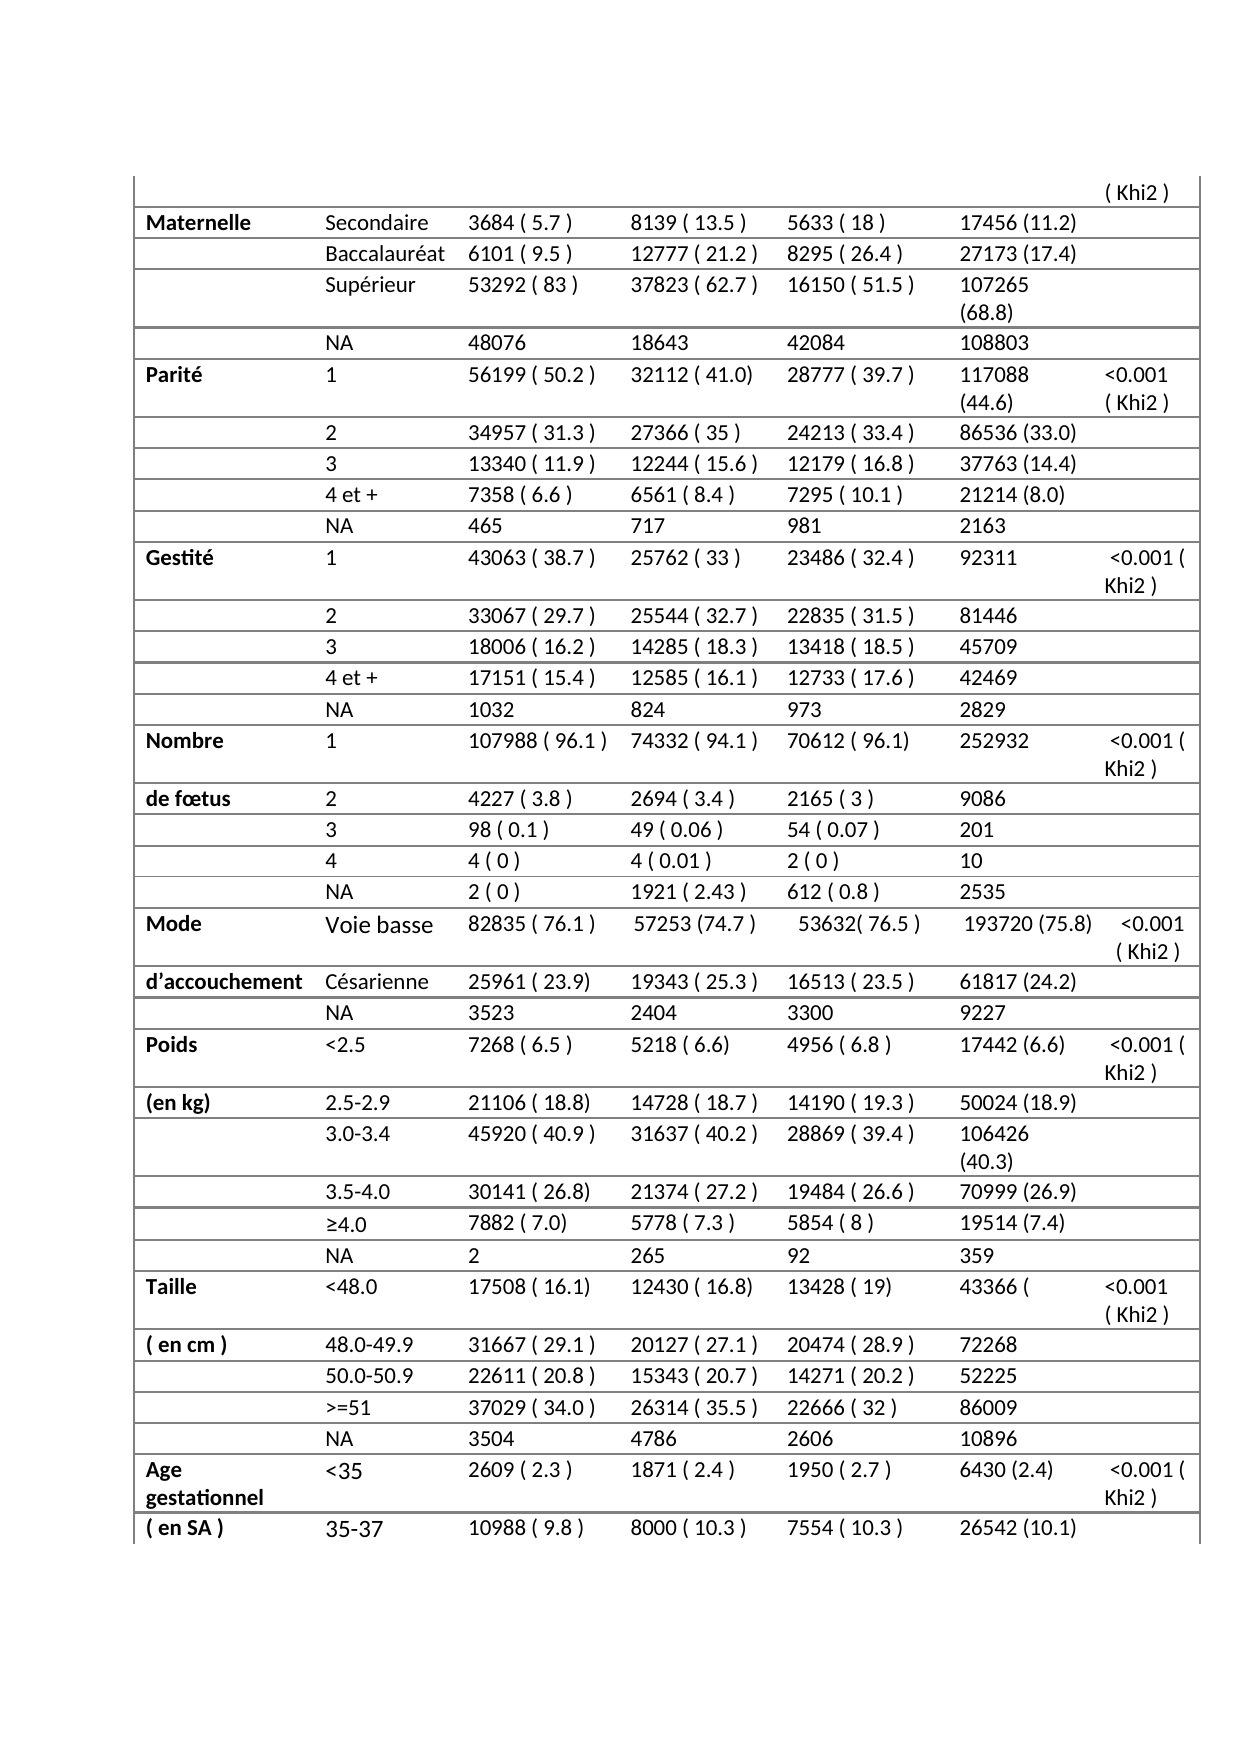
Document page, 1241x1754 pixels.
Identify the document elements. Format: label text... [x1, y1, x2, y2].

table_cell 7268 ( 6.5 ) [457, 1030, 619, 1086]
table_cell 23486 ( 32.4 ) [776, 543, 948, 599]
table_cell [135, 449, 314, 478]
table_cell 2.5-2.9 [314, 1088, 457, 1117]
table_cell [1093, 1424, 1199, 1453]
table_cell 5854 ( 8 ) [776, 1209, 948, 1239]
table_cell [314, 176, 457, 206]
table_cell 17151 ( 15.4 ) [457, 664, 619, 693]
table_cell 2 [314, 601, 457, 630]
table_cell 3300 [776, 999, 948, 1028]
table_cell 10988 ( 9.8 ) [457, 1514, 619, 1544]
table_cell [776, 176, 948, 206]
table_cell 4786 [619, 1424, 776, 1453]
table_cell [135, 1362, 314, 1391]
table_cell 98 ( 0.1 ) [457, 815, 619, 844]
table_cell 42469 [948, 664, 1093, 693]
table_cell 107265 (68.8) [948, 270, 1093, 326]
table_cell 13428 ( 19) [776, 1272, 948, 1328]
table_cell [1093, 664, 1199, 693]
table_cell 56199 ( 50.2 ) [457, 360, 619, 416]
table_cell 4 [314, 847, 457, 876]
table_cell 2 [314, 784, 457, 813]
table_cell 2535 [948, 877, 1093, 907]
table_cell [1093, 1393, 1199, 1422]
table_cell Parité [135, 360, 314, 416]
table_cell Voie basse [314, 909, 457, 965]
table_cell 4 et + [314, 480, 457, 509]
table_cell 117088 (44.6) [948, 360, 1093, 416]
table_cell 10 [948, 847, 1093, 876]
table_cell ≥4.0 [314, 1209, 457, 1239]
table_cell 25762 ( 33 ) [619, 543, 776, 599]
table_cell 6101 ( 9.5 ) [457, 239, 619, 268]
table_cell 12430 ( 16.8) [619, 1272, 776, 1328]
table_cell 18006 ( 16.2 ) [457, 632, 619, 661]
table_cell [1093, 847, 1199, 876]
table_cell <0.001 ( Khi2 ) [1104, 909, 1199, 965]
table_cell 8295 ( 26.4 ) [776, 239, 948, 268]
table_cell ( en cm ) [135, 1330, 314, 1359]
table_cell [135, 270, 314, 326]
table_cell 1 [314, 543, 457, 599]
table_cell 4 et + [314, 664, 457, 693]
table_cell [1093, 1241, 1199, 1270]
table_cell 8139 ( 13.5 ) [619, 208, 776, 237]
table_cell ( en SA ) [135, 1514, 314, 1544]
table_cell 27173 (17.4) [948, 239, 1093, 268]
table_cell 106426 (40.3) [948, 1119, 1093, 1175]
table_cell [457, 176, 619, 206]
table_cell Gestité [135, 543, 314, 599]
table_cell [135, 1424, 314, 1453]
table_cell 12244 ( 15.6 ) [619, 449, 776, 478]
table_cell 2163 [948, 512, 1093, 541]
table_cell [1093, 239, 1199, 268]
table_cell 3.0-3.4 [314, 1119, 457, 1175]
table_cell <2.5 [314, 1030, 457, 1086]
table_cell 37029 ( 34.0 ) [457, 1393, 619, 1422]
table_cell 72268 [948, 1330, 1093, 1359]
table_cell Secondaire [314, 208, 457, 237]
table_cell 14190 ( 19.3 ) [776, 1088, 948, 1117]
table_cell 50.0-50.9 [314, 1362, 457, 1391]
table_cell [135, 1209, 314, 1239]
table_cell 13340 ( 11.9 ) [457, 449, 619, 478]
table_cell [1093, 418, 1199, 447]
table_cell 92 [776, 1241, 948, 1270]
table_cell 359 [948, 1241, 1093, 1270]
table_cell NA [314, 1241, 457, 1270]
table_cell 48.0-49.9 [314, 1330, 457, 1359]
table_cell Maternelle [135, 208, 314, 237]
table_cell NA [314, 695, 457, 724]
table_cell 17442 (6.6) [948, 1030, 1093, 1086]
table_cell <0.001 ( Khi2 ) [1093, 1030, 1199, 1086]
table_cell <0.001 ( Khi2 ) [1093, 726, 1199, 782]
table_cell [135, 601, 314, 630]
table_cell de fœtus [135, 784, 314, 813]
table_cell [1093, 512, 1199, 541]
table_cell 1950 ( 2.7 ) [776, 1455, 948, 1511]
table_cell 81446 [948, 601, 1093, 630]
table_cell [1093, 1362, 1199, 1391]
table_cell 14728 ( 18.7 ) [619, 1088, 776, 1117]
table_cell 17508 ( 16.1) [457, 1272, 619, 1328]
table_cell 53292 ( 83 ) [457, 270, 619, 326]
table_cell <0.001 ( Khi2 ) [1093, 360, 1199, 416]
table_cell 20474 ( 28.9 ) [776, 1330, 948, 1359]
table_cell 1032 [457, 695, 619, 724]
table_cell 1 [314, 726, 457, 782]
table_cell [135, 176, 314, 206]
table_cell 193720 (75.8) [965, 909, 1104, 965]
table_cell 19343 ( 25.3 ) [619, 967, 776, 996]
table_cell 42084 [776, 329, 948, 358]
table_cell <48.0 [314, 1272, 457, 1328]
table_cell 70999 (26.9) [948, 1177, 1093, 1206]
table_cell 5778 ( 7.3 ) [619, 1209, 776, 1239]
table_cell [1093, 1209, 1199, 1239]
table_cell 824 [619, 695, 776, 724]
table_cell 24213 ( 33.4 ) [776, 418, 948, 447]
table_cell 37823 ( 62.7 ) [619, 270, 776, 326]
table_cell 3523 [457, 999, 619, 1028]
table_cell [1093, 208, 1199, 237]
table_cell 7554 ( 10.3 ) [776, 1514, 948, 1544]
table_cell 2606 [776, 1424, 948, 1453]
table_cell 5633 ( 18 ) [776, 208, 948, 237]
table_cell 3.5-4.0 [314, 1177, 457, 1206]
table_cell 19484 ( 26.6 ) [776, 1177, 948, 1206]
table_cell 45709 [948, 632, 1093, 661]
table_cell 86009 [948, 1393, 1093, 1422]
table_cell [1093, 695, 1199, 724]
table_cell 45920 ( 40.9 ) [457, 1119, 619, 1175]
table_cell 86536 (33.0) [948, 418, 1093, 447]
table_cell 82835 ( 76.1 ) [457, 909, 630, 965]
table_cell Age gestationnel [135, 1455, 314, 1511]
table_cell [1093, 1119, 1199, 1175]
table_cell 32112 ( 41.0) [619, 360, 776, 416]
table_cell 4227 ( 3.8 ) [457, 784, 619, 813]
table_cell 49 ( 0.06 ) [619, 815, 776, 844]
table_cell [1093, 270, 1199, 326]
table_cell 612 ( 0.8 ) [776, 877, 948, 907]
table_cell 3 [314, 815, 457, 844]
table_cell 18643 [619, 329, 776, 358]
table_cell [135, 632, 314, 661]
table_cell <35 [314, 1455, 457, 1511]
table_cell 21374 ( 27.2 ) [619, 1177, 776, 1206]
table_cell [135, 1119, 314, 1175]
table_cell [135, 329, 314, 358]
table_cell [1093, 877, 1199, 907]
table_cell 973 [776, 695, 948, 724]
table_cell 22666 ( 32 ) [776, 1393, 948, 1422]
table_cell [1093, 815, 1199, 844]
table_cell 53632( 76.5 ) [787, 909, 965, 965]
table_cell [1093, 632, 1199, 661]
table_cell 15343 ( 20.7 ) [619, 1362, 776, 1391]
table_cell 1871 ( 2.4 ) [619, 1455, 776, 1511]
table_cell 107988 ( 96.1 ) [457, 726, 619, 782]
table_cell [1093, 601, 1199, 630]
table_cell >=51 [314, 1393, 457, 1422]
table_cell 48076 [457, 329, 619, 358]
table_cell NA [314, 877, 457, 907]
table_cell 2829 [948, 695, 1093, 724]
table_cell 2 [314, 418, 457, 447]
table_cell [1093, 999, 1199, 1028]
table_cell 10896 [948, 1424, 1093, 1453]
table_cell [1093, 1088, 1199, 1117]
table_cell 201 [948, 815, 1093, 844]
table_cell 21214 (8.0) [948, 480, 1093, 509]
table_cell 7882 ( 7.0) [457, 1209, 619, 1239]
table_cell Césarienne [314, 967, 457, 996]
table_cell NA [314, 999, 457, 1028]
table_cell 9227 [948, 999, 1093, 1028]
table_cell 30141 ( 26.8) [457, 1177, 619, 1206]
table_cell [1093, 784, 1199, 813]
table_cell d’accouchement [135, 967, 314, 996]
table_cell 61817 (24.2) [948, 967, 1093, 996]
table_cell 26542 (10.1) [948, 1514, 1093, 1544]
table_cell [135, 664, 314, 693]
table_cell [1093, 329, 1199, 358]
table_cell 2 [457, 1241, 619, 1270]
table_cell 34957 ( 31.3 ) [457, 418, 619, 447]
table_cell Baccalauréat [314, 239, 457, 268]
table_cell <0.001 ( Khi2 ) [1093, 543, 1199, 599]
table_cell 6561 ( 8.4 ) [619, 480, 776, 509]
table_cell 252932 [948, 726, 1093, 782]
table_cell 16150 ( 51.5 ) [776, 270, 948, 326]
table_cell 981 [776, 512, 948, 541]
table_cell Supérieur [314, 270, 457, 326]
table_cell [135, 999, 314, 1028]
table_cell 57253 (74.7 ) [630, 909, 787, 965]
table_cell [135, 480, 314, 509]
table_cell 92311 [948, 543, 1093, 599]
table_cell 4 ( 0 ) [457, 847, 619, 876]
table_cell 13418 ( 18.5 ) [776, 632, 948, 661]
table_cell 3504 [457, 1424, 619, 1453]
table_cell <0.001 ( Khi2 ) [1093, 1272, 1199, 1328]
table_cell 7295 ( 10.1 ) [776, 480, 948, 509]
table_cell [135, 847, 314, 876]
table_cell [135, 1241, 314, 1270]
table_cell NA [314, 329, 457, 358]
table_cell Nombre [135, 726, 314, 782]
table_cell 14285 ( 18.3 ) [619, 632, 776, 661]
table_cell [135, 418, 314, 447]
table_cell [135, 512, 314, 541]
table_cell Poids [135, 1030, 314, 1086]
table_cell [1093, 967, 1199, 996]
table_cell NA [314, 512, 457, 541]
table_cell 28869 ( 39.4 ) [776, 1119, 948, 1175]
table_cell 70612 ( 96.1) [776, 726, 948, 782]
table_cell [1093, 1177, 1199, 1206]
table_cell 14271 ( 20.2 ) [776, 1362, 948, 1391]
table_cell 717 [619, 512, 776, 541]
table_cell NA [314, 1424, 457, 1453]
table_cell 9086 [948, 784, 1093, 813]
table_cell 21106 ( 18.8) [457, 1088, 619, 1117]
table_cell 108803 [948, 329, 1093, 358]
table_cell 16513 ( 23.5 ) [776, 967, 948, 996]
table_cell 12585 ( 16.1 ) [619, 664, 776, 693]
table_cell [619, 176, 776, 206]
table_cell ( Khi2 ) [1093, 176, 1199, 206]
table_cell 35-37 [314, 1514, 457, 1544]
table_cell 43366 ( [948, 1272, 1093, 1328]
table_cell 12777 ( 21.2 ) [619, 239, 776, 268]
table_cell 4956 ( 6.8 ) [776, 1030, 948, 1086]
table_cell 25961 ( 23.9) [457, 967, 619, 996]
table_cell 74332 ( 94.1 ) [619, 726, 776, 782]
table_cell [1093, 1514, 1199, 1544]
table_cell Mode [135, 909, 314, 965]
table_cell 7358 ( 6.6 ) [457, 480, 619, 509]
table_cell 19514 (7.4) [948, 1209, 1093, 1239]
table_cell 28777 ( 39.7 ) [776, 360, 948, 416]
table_cell 2404 [619, 999, 776, 1028]
table_cell 465 [457, 512, 619, 541]
table_cell 31637 ( 40.2 ) [619, 1119, 776, 1175]
table_cell 2 ( 0 ) [457, 877, 619, 907]
table_cell 3 [314, 449, 457, 478]
table_cell 8000 ( 10.3 ) [619, 1514, 776, 1544]
table_cell 54 ( 0.07 ) [776, 815, 948, 844]
table_cell 33067 ( 29.7 ) [457, 601, 619, 630]
table_cell [1093, 449, 1199, 478]
table_cell 50024 (18.9) [948, 1088, 1093, 1117]
table_cell 37763 (14.4) [948, 449, 1093, 478]
table_cell [135, 877, 314, 907]
table_cell 4 ( 0.01 ) [619, 847, 776, 876]
table_cell 3 [314, 632, 457, 661]
table_cell 12733 ( 17.6 ) [776, 664, 948, 693]
table_cell [1093, 1330, 1199, 1359]
table_cell 5218 ( 6.6) [619, 1030, 776, 1086]
table_cell 6430 (2.4) [948, 1455, 1093, 1511]
table_cell [135, 239, 314, 268]
table_cell 20127 ( 27.1 ) [619, 1330, 776, 1359]
table_cell 2609 ( 2.3 ) [457, 1455, 619, 1511]
table_cell <0.001 ( Khi2 ) [1093, 1455, 1199, 1511]
table_cell [135, 695, 314, 724]
table_cell [135, 1177, 314, 1206]
table_cell (en kg) [135, 1088, 314, 1117]
table_cell 2 ( 0 ) [776, 847, 948, 876]
table_cell Taille [135, 1272, 314, 1328]
table_cell 17456 (11.2) [948, 208, 1093, 237]
table_cell 1 [314, 360, 457, 416]
table_cell 3684 ( 5.7 ) [457, 208, 619, 237]
table_cell 52225 [948, 1362, 1093, 1391]
table_cell 25544 ( 32.7 ) [619, 601, 776, 630]
table_cell [135, 815, 314, 844]
table_cell 26314 ( 35.5 ) [619, 1393, 776, 1422]
table_cell 22835 ( 31.5 ) [776, 601, 948, 630]
table_cell 31667 ( 29.1 ) [457, 1330, 619, 1359]
table_cell 27366 ( 35 ) [619, 418, 776, 447]
table_cell [948, 176, 1093, 206]
table_cell [1093, 480, 1199, 509]
table_cell 22611 ( 20.8 ) [457, 1362, 619, 1391]
table_cell 1921 ( 2.43 ) [619, 877, 776, 907]
table_cell [135, 1393, 314, 1422]
table_cell 2165 ( 3 ) [776, 784, 948, 813]
table_cell 2694 ( 3.4 ) [619, 784, 776, 813]
table_cell 12179 ( 16.8 ) [776, 449, 948, 478]
table_cell 43063 ( 38.7 ) [457, 543, 619, 599]
table_cell 265 [619, 1241, 776, 1270]
